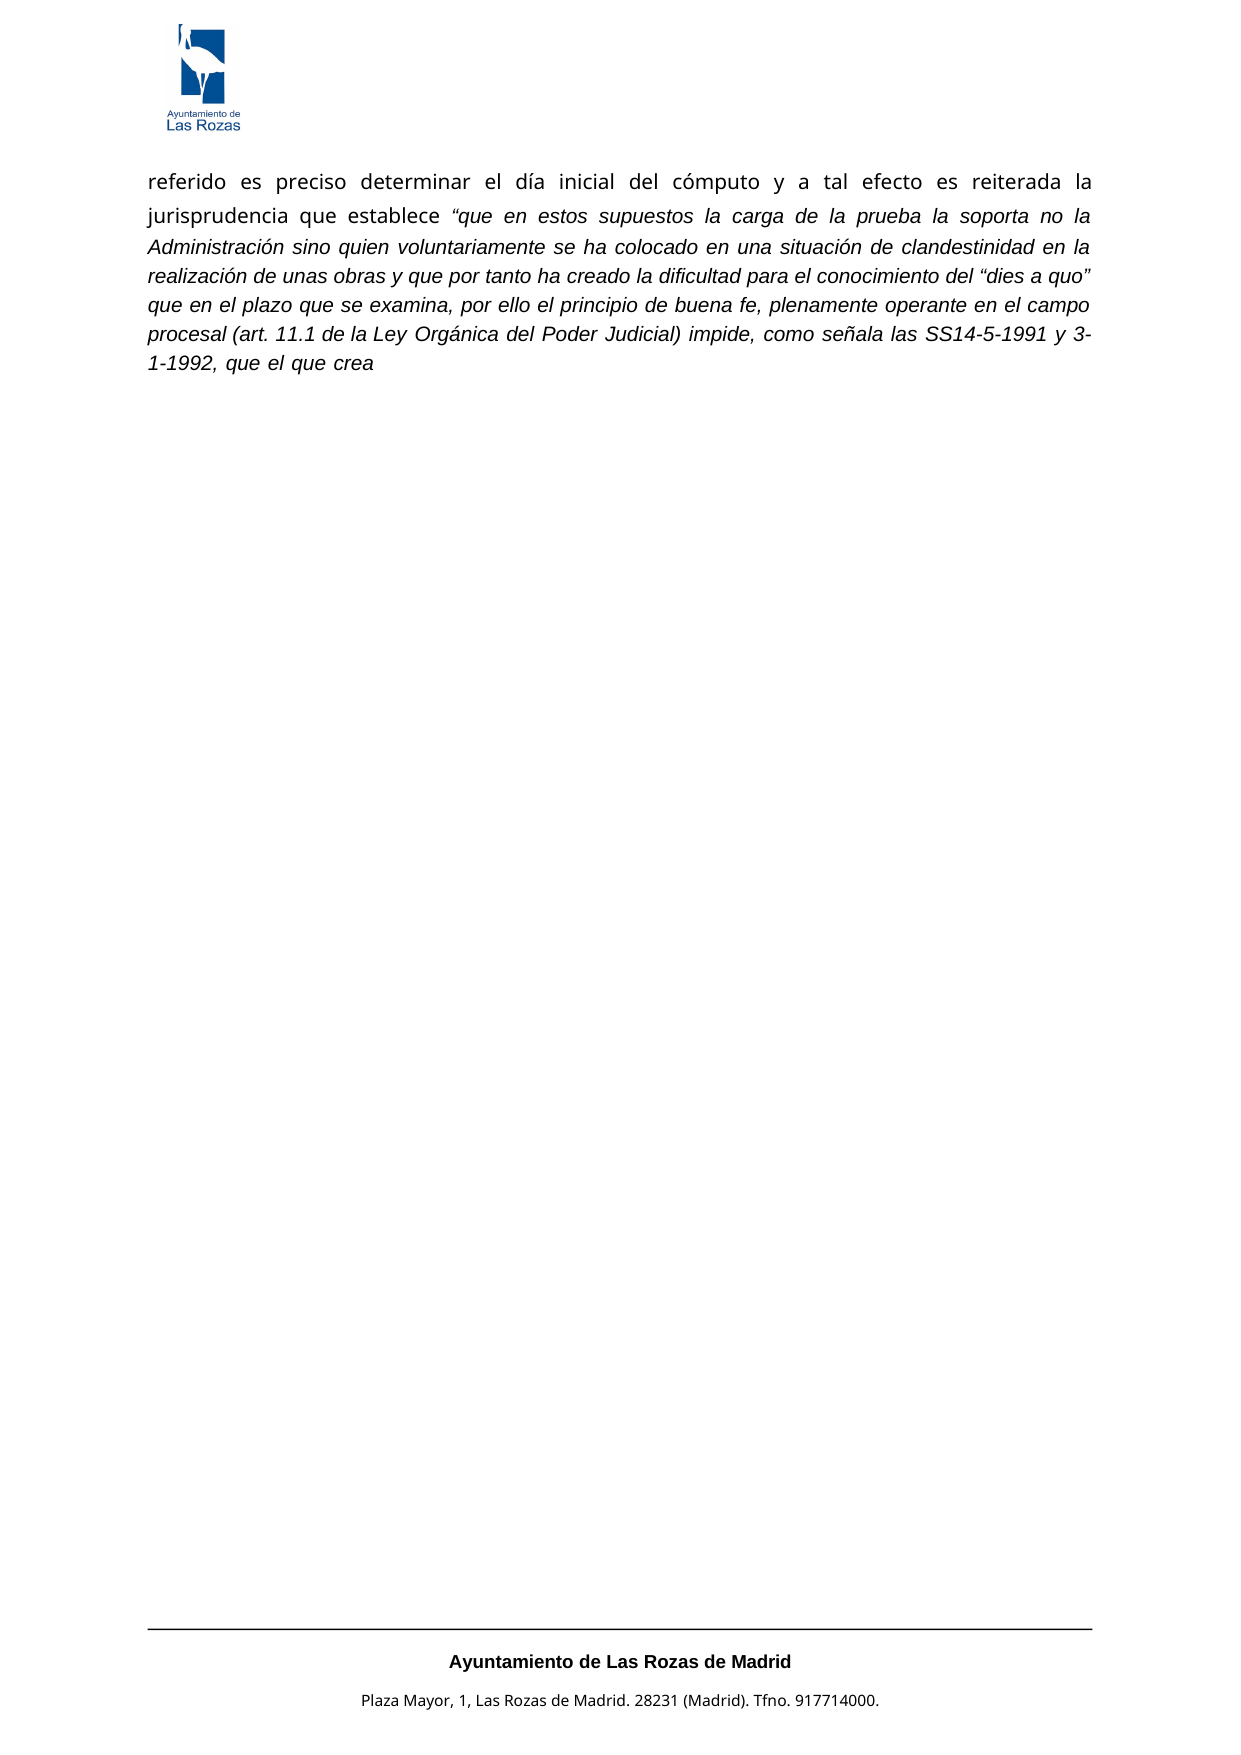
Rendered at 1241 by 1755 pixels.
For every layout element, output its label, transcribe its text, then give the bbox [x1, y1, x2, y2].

text referido es preciso determinar el día inicial del cómputo y a tal efecto es reiterada la jurisprudencia que establece “que en estos supuestos la carga de la prueba la soporta no la Administración sino quien voluntariamente se ha colocado en una situación de clandestinidad en la realización de unas obras y que por tanto ha creado la dificultad para el conocimiento del “dies a quo” que en el plazo que se examina, por ello el principio de buena fe, plenamente operante en el campo procesal (art. 11.1 de la Ley Orgánica del Poder Judicial) impide, como señala las SS14-5-1991 y 3-1-1992, que el que crea [148, 167, 1093, 374]
